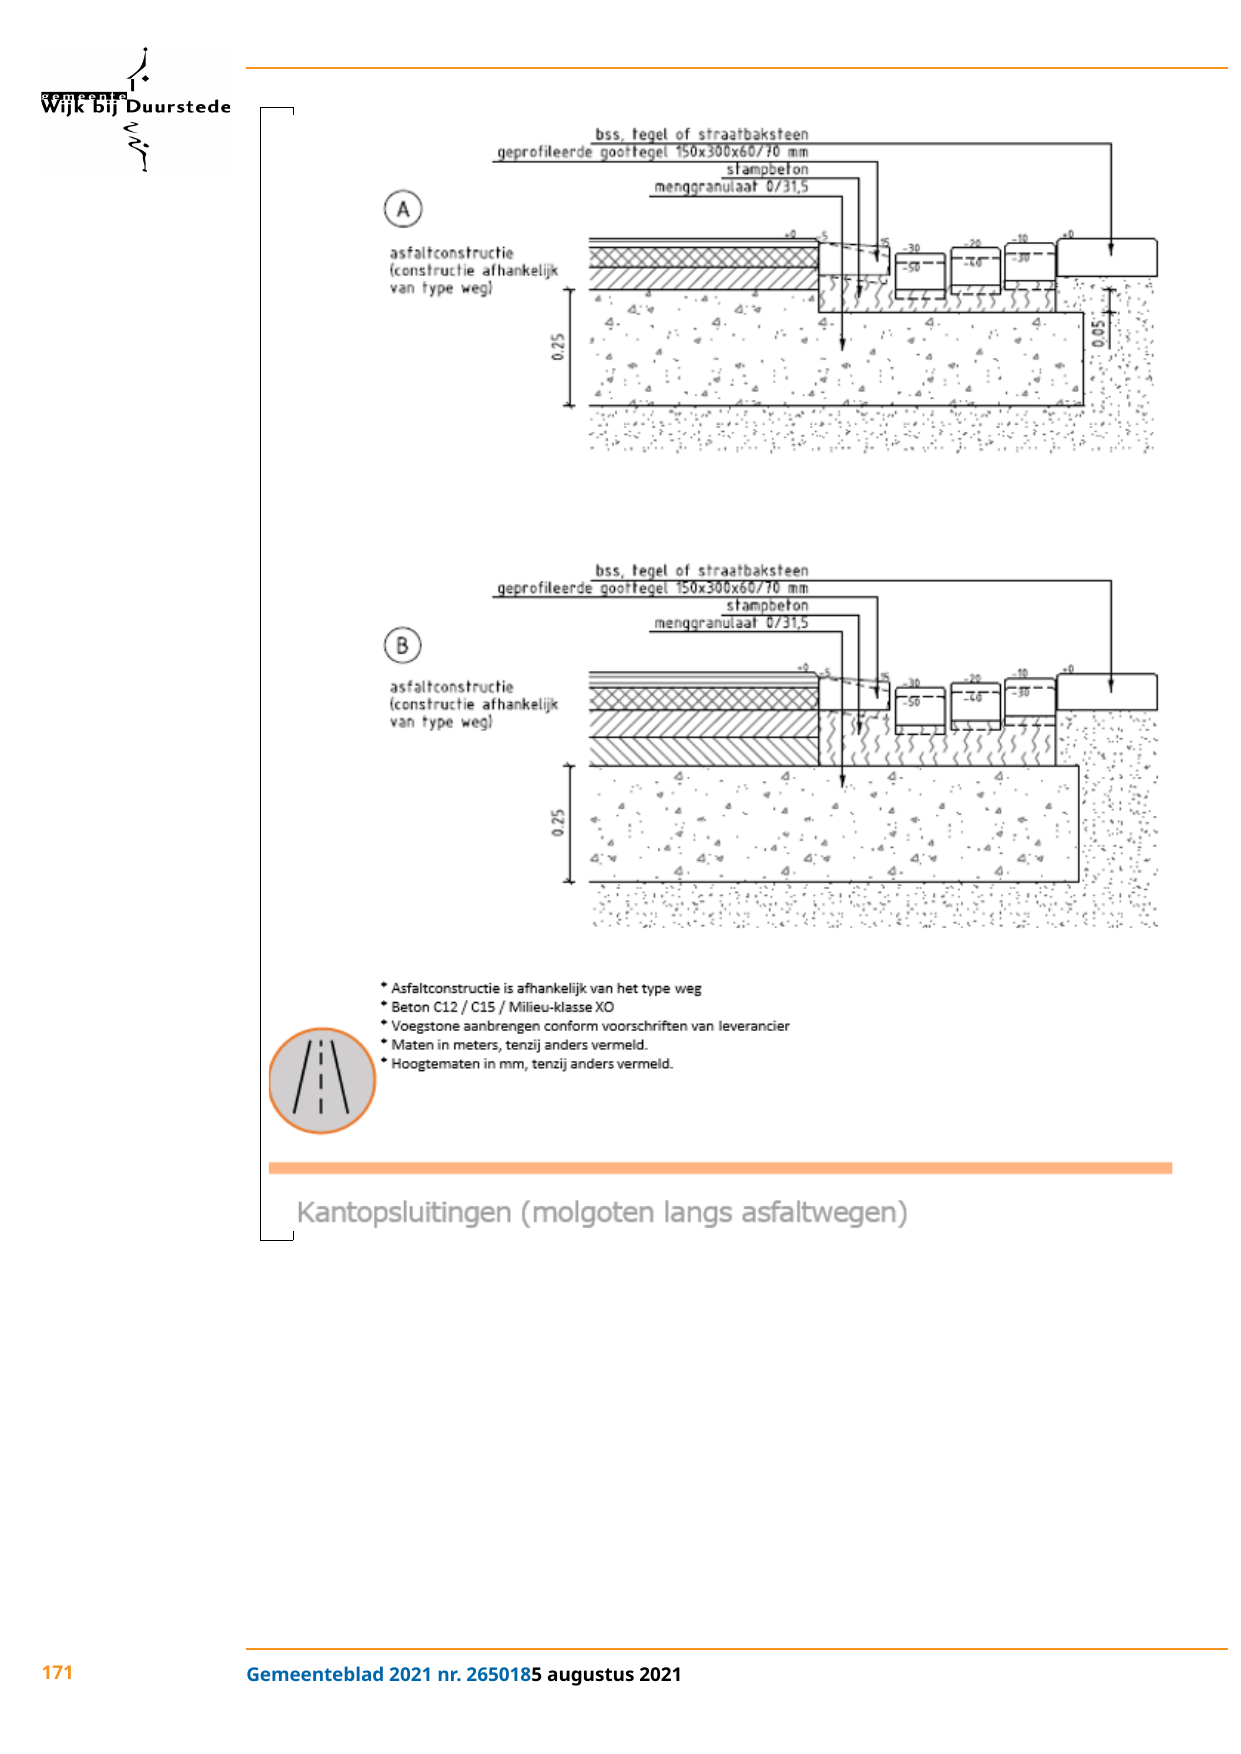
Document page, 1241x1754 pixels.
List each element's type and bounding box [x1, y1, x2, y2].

picture [268, 115, 1173, 1231]
picture [41, 47, 231, 172]
